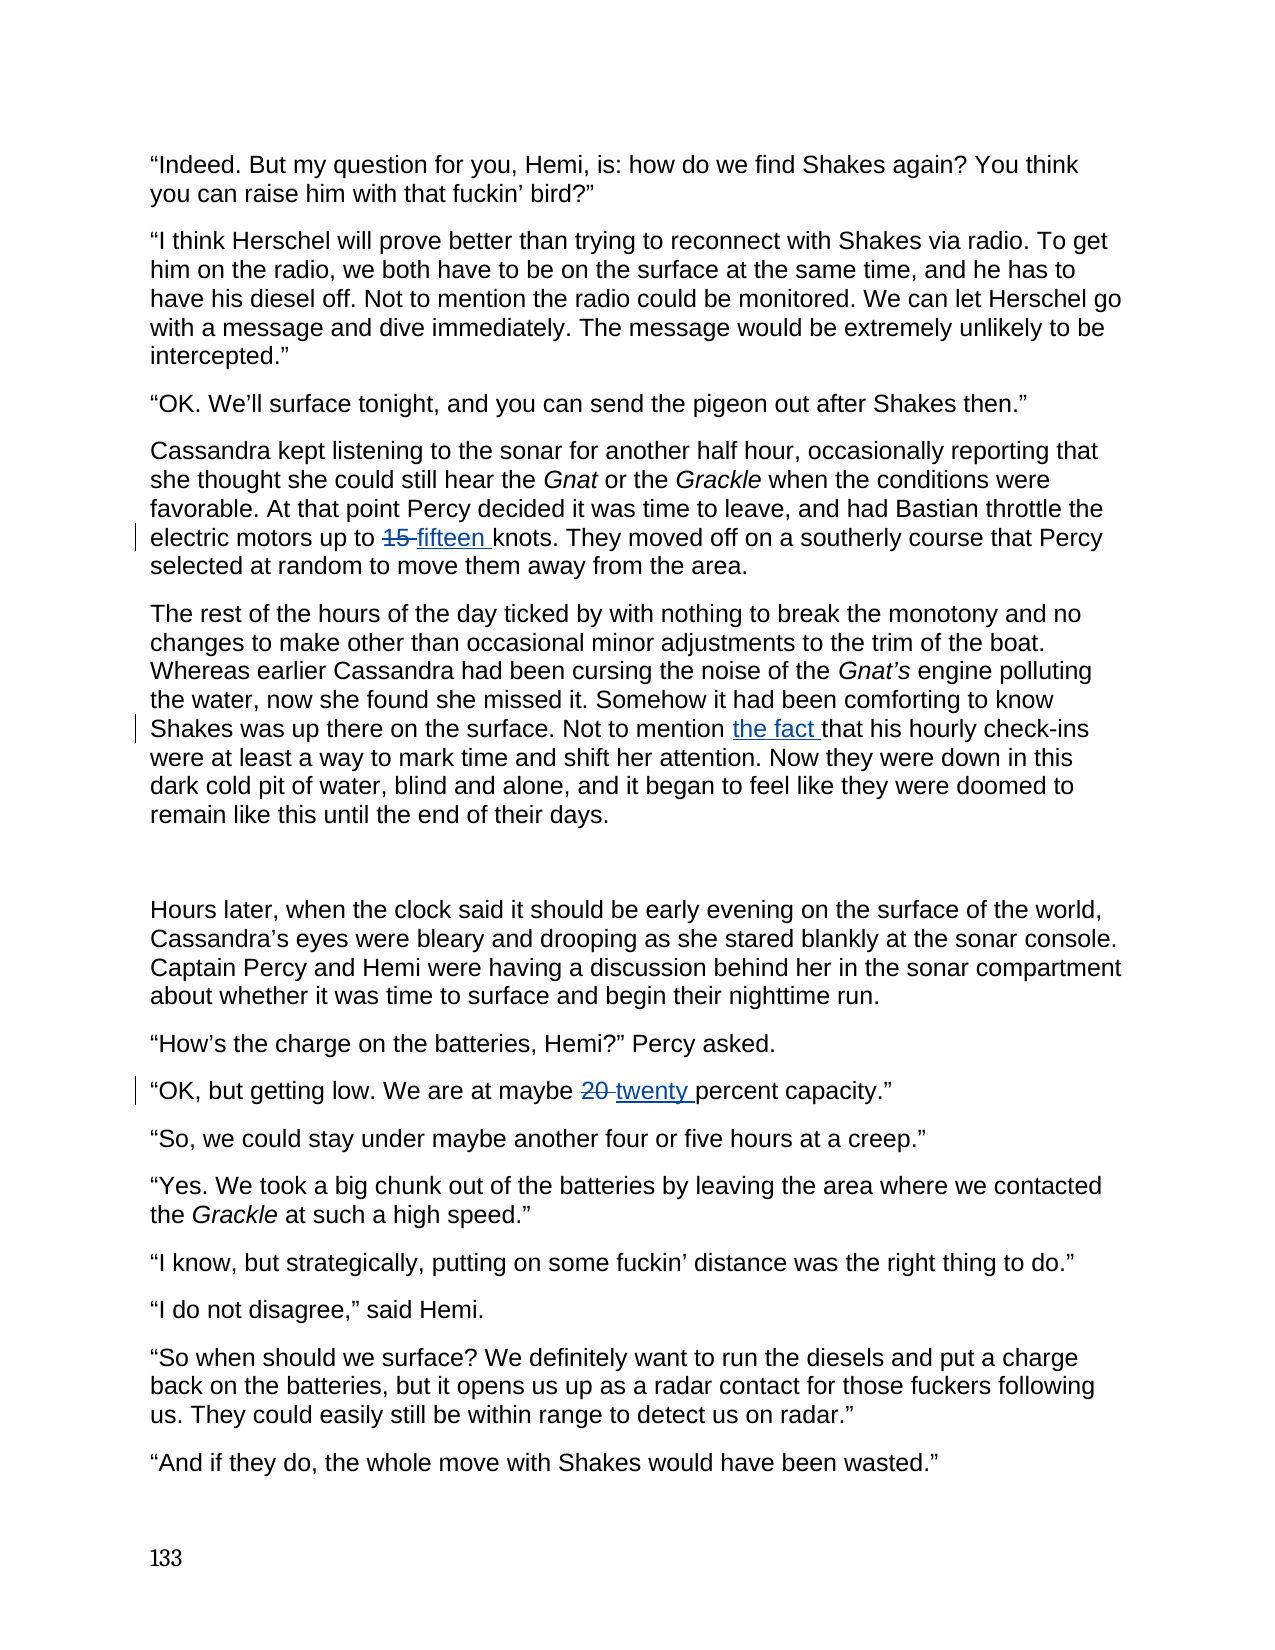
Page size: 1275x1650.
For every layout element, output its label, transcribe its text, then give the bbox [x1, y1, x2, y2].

text “I think Herschel will prove better than trying to reconnect with Shakes via radio. To get him on the radio, we both have to be on the surface at the same time, and he has to have his diesel off. Not to mention the radio could be monitored. We can let Herschel go with a message and dive immediately. The message would be extremely unlikely to be intercepted.” [150, 226, 1125, 370]
text Cassandra kept listening to the sonar for another half hour, occasionally reporting that she thought she could still hear the Gnat or the Grackle when the conditions were favorable. At that point Percy decided it was time to leave, and had Bastian throttle the electric motors up to fifteen knots. They moved off on a southerly course that Percy selected at random to move them away from the area. [150, 436, 1125, 580]
text “OK, but getting low. We are at maybe twenty percent capacity.” [150, 1076, 1125, 1105]
text “OK. We’ll surface tonight, and you can send the pigeon out after Shakes then.” [150, 389, 1125, 417]
text “Yes. We took a big chunk out of the batteries by leaving the area where we contacted the Grackle at such a high speed.” [150, 1171, 1125, 1229]
text “And if they do, the whole move with Shakes would have been wasted.” [150, 1447, 1125, 1476]
text “Indeed. But my question for you, Hemi, is: how do we find Shakes again? You think you can raise him with that fuckin’ bird?” [150, 150, 1125, 207]
text “So, we could stay under maybe another four or five hours at a creep.” [150, 1124, 1125, 1152]
text “So when should we surface? We definitely want to run the diesels and put a charge back on the batteries, but it opens us up as a radar contact for those fuckers following us. They could easily still be within range to detect us on radar.” [150, 1342, 1125, 1429]
text “How’s the charge on the batteries, Hemi?” Percy asked. [150, 1029, 1125, 1057]
text The rest of the hours of the day ticked by with nothing to break the monotony and no changes to make other than occasional minor adjustments to the trim of the boat. Whereas earlier Cassandra had been cursing the noise of the Gnat’s engine polluting the water, now she found she missed it. Somehow it had been comforting to know Shakes was up there on the surface. Not to mention the fact that his hourly check-ins were at least a way to mark time and shift her attention. Now they were down in this dark cold pit of water, blind and alone, and it began to feel like they were doomed to remain like this until the end of their days. [150, 599, 1125, 829]
text “I know, but strategically, putting on some fuckin’ distance was the right thing to do.” [150, 1247, 1125, 1276]
text “I do not disagree,” said Hemi. [150, 1295, 1125, 1324]
text Hours later, when the clock said it should be early evening on the surface of the world, Cassandra’s eyes were bleary and drooping as she stared blankly at the sonar console. Captain Percy and Hemi were having a discussion behind her in the sonar compartment about whether it was time to surface and begin their nighttime run. [150, 895, 1125, 1010]
